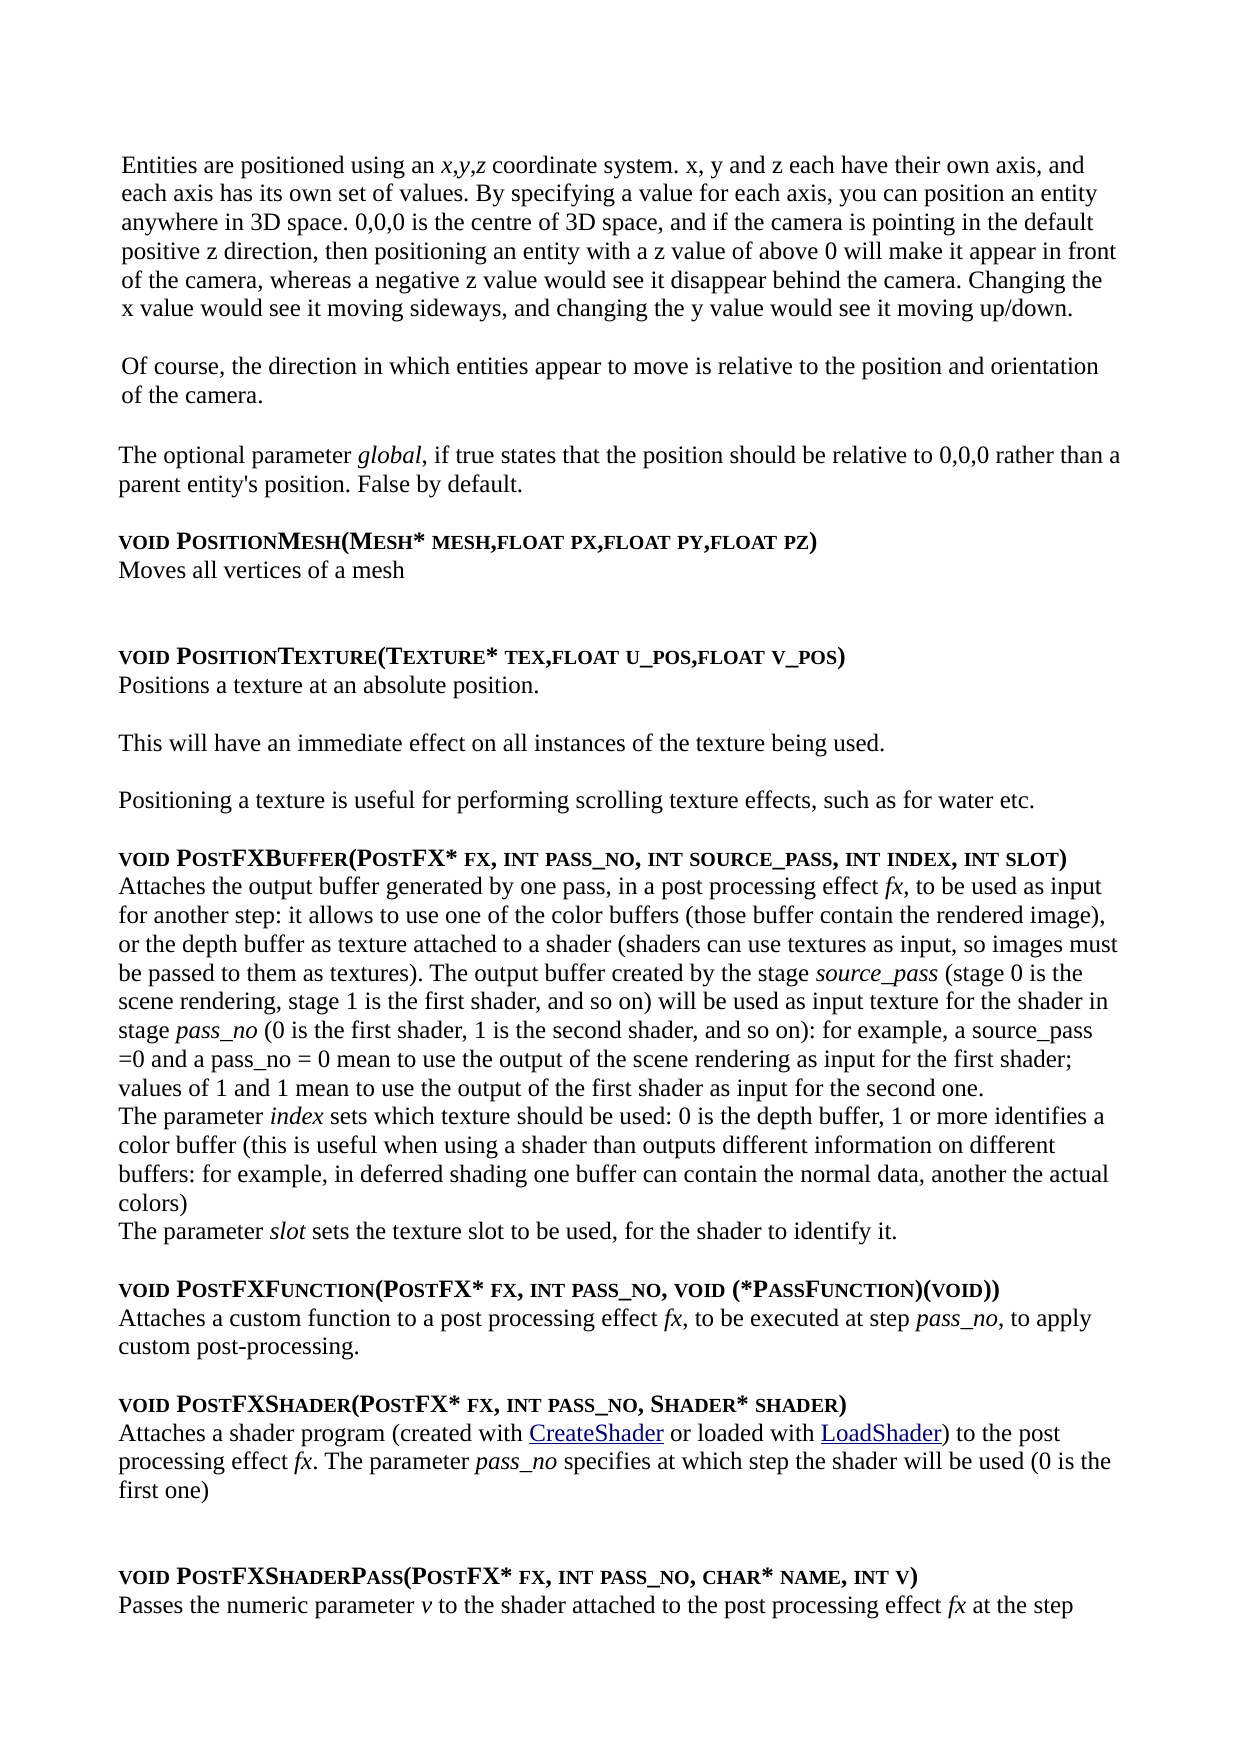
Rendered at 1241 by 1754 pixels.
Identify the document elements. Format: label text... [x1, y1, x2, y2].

text Attaches a shader program (created with CreateShader or loaded with LoadShader) to the post processing effect fx. The parameter pass_no specifies at which step the shader will be used (0 is the first one) [118, 1418, 1122, 1504]
text The optional parameter global, if true states that the position should be relative to 0,0,0 rather than a parent entity's position. False by default. [118, 440, 1122, 498]
text void PositionTexture(Texture* tex,float u_pos,float v_pos) [118, 641, 1122, 670]
text void PostFXBuffer(PostFX* fx, int pass_no, int source_pass, int index, int slot) [118, 843, 1122, 871]
text The parameter index sets which texture should be used: 0 is the depth buffer, 1 or more identifies a color buffer (this is useful when using a shader than outputs different information on different buffers: for example, in deferred shading one buffer can contain the normal data, another the actual colors) [118, 1101, 1122, 1216]
text void PostFXShaderPass(PostFX* fx, int pass_no, char* name, int v) [118, 1561, 1122, 1590]
text void PositionMesh(Mesh* mesh,float px,float py,float pz) [118, 526, 1122, 555]
text Attaches the output buffer generated by one pass, in a post processing effect fx, to be used as input for another step: it allows to use one of the color buffers (those buffer contain the rendered image), or the depth buffer as texture attached to a shader (shaders can use textures as input, so images must be passed to them as textures). The output buffer created by the stage source_pass (stage 0 is the scene rendering, stage 1 is the first shader, and so on) will be used as input texture for the shader in stage pass_no (0 is the first shader, 1 is the second shader, and so on): for example, a source_pass =0 and a pass_no = 0 mean to use the output of the scene rendering as input for the first shader; values of 1 and 1 mean to use the output of the first shader as input for the second one. [118, 871, 1122, 1101]
text void PostFXFunction(PostFX* fx, int pass_no, void (*PassFunction)(void)) [118, 1274, 1122, 1303]
table_header Entities are positioned using an x,y,z coordinate system. x, y and z each have their own axis, and each axis has its own set of values. By specifying a value for each axis, you can position an entity anywhere in 3D space. 0,0,0 is the centre of 3D space, and if the camera is pointing in the default positive z direction, then positioning an entity with a z value of above 0 will make it appear in front of the camera, whereas a negative z value would see it disappear behind the camera. Changing the x value would see it moving sideways, and changing the y value would see it moving up/down. Of course, the direction in which entities appear to move is relative to the position and orientation of the camera. [118, 118, 1122, 411]
text The parameter slot sets the texture slot to be used, for the shader to identify it. [118, 1216, 1122, 1245]
text void PostFXShader(PostFX* fx, int pass_no, Shader* shader) [118, 1389, 1122, 1418]
text Moves all vertices of a mesh [118, 555, 1122, 584]
text Attaches a custom function to a post processing effect fx, to be executed at step pass_no, to apply custom post-processing. [118, 1303, 1122, 1360]
text Positions a texture at an absolute position. This will have an immediate effect on all instances of the texture being used. Positioning a texture is useful for performing scrolling texture effects, such as for water etc. [118, 670, 1122, 814]
text Passes the numeric parameter v to the shader attached to the post processing effect fx at the step [118, 1590, 1122, 1619]
